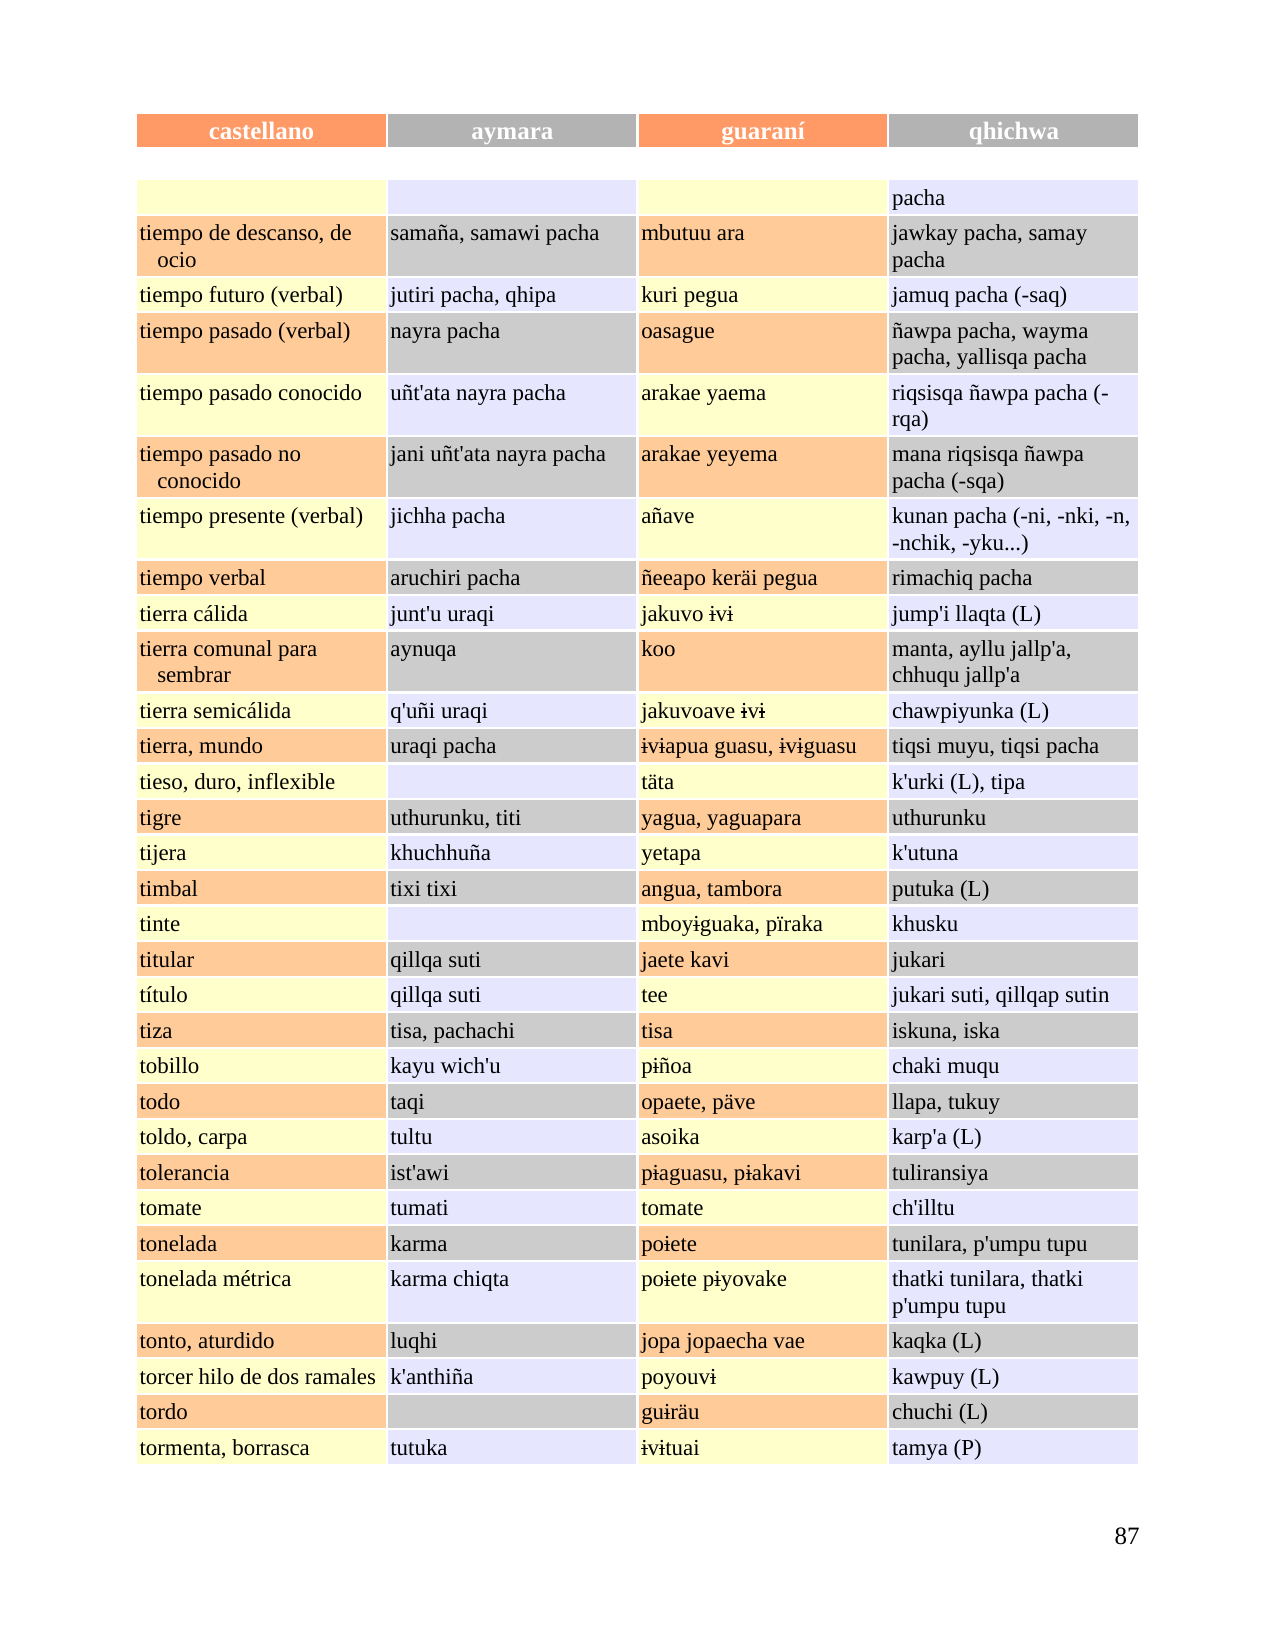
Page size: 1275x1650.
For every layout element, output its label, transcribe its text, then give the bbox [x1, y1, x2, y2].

table_cell [639, 180, 887, 214]
table_cell llapa, tukuy [889, 1084, 1138, 1118]
table_cell [388, 907, 636, 940]
table_cell tinte [137, 907, 386, 940]
table_cell aruchiri pacha [388, 561, 636, 594]
table_cell tiempo verbal [137, 561, 386, 594]
table_cell jukari suti, qillqap sutin [889, 978, 1138, 1011]
table_cell tormenta, borrasca [137, 1430, 386, 1464]
table_cell taqi [388, 1084, 636, 1118]
table_cell kunan pacha (-ni, -nki, -n, -nchik, -yku...) [889, 499, 1138, 558]
table_cell tixi tixi [388, 871, 636, 904]
table_cell rimachiq pacha [889, 561, 1138, 594]
table_cell ñeeapo keräi pegua [639, 561, 887, 594]
table_cell uraqi pacha [388, 729, 636, 762]
table_cell mboyiguaka, pïraka [639, 907, 887, 940]
table_cell täta [639, 765, 887, 798]
table_cell tiempo futuro (verbal) [137, 278, 386, 311]
table_cell koo [639, 632, 887, 691]
table_cell k'anthiña [388, 1359, 636, 1393]
table_cell tisa, pachachi [388, 1013, 636, 1047]
table_cell ñawpa pacha, wayma pacha, yallisqa pacha [889, 313, 1138, 373]
table_cell tierra cálida [137, 596, 386, 629]
table_cell kayu wich'u [388, 1049, 636, 1082]
table_cell arakae yaema [639, 375, 887, 435]
table_cell yagua, yaguapara [639, 800, 887, 833]
table_cell tisa [639, 1013, 887, 1047]
table_cell khusku [889, 907, 1138, 940]
table_cell tiempo pasado (verbal) [137, 313, 386, 373]
table_cell aynuqa [388, 632, 636, 691]
table_cell jaete kavi [639, 942, 887, 976]
table_cell [388, 1395, 636, 1428]
table_cell todo [137, 1084, 386, 1118]
table_cell k'urki (L), tipa [889, 765, 1138, 798]
table_cell [388, 180, 636, 214]
table_cell tiqsi muyu, tiqsi pacha [889, 729, 1138, 762]
table_cell q'uñi uraqi [388, 694, 636, 727]
table_cell samaña, samawi pacha [388, 216, 636, 276]
table_cell iskuna, iska [889, 1013, 1138, 1047]
table_cell ch'illtu [889, 1191, 1138, 1224]
table_cell tiempo pasado conocido [137, 375, 386, 435]
table_cell torcer hilo de dos ramales [137, 1359, 386, 1393]
table_cell kawpuy (L) [889, 1359, 1138, 1393]
table_cell tiempo de descanso, de ocio [137, 216, 386, 276]
table_cell chawpiyunka (L) [889, 694, 1138, 727]
table_cell pacha [889, 180, 1138, 214]
table_cell kaqka (L) [889, 1324, 1138, 1357]
table_cell uthurunku [889, 800, 1138, 833]
table_cell opaete, päve [639, 1084, 887, 1118]
table_cell jukari [889, 942, 1138, 976]
table_cell tuliransiya [889, 1155, 1138, 1189]
table_cell añave [639, 499, 887, 558]
table_cell jakuvo ivi [639, 596, 887, 629]
table_cell tamya (P) [889, 1430, 1138, 1464]
table_cell jakuvoave ivi [639, 694, 887, 727]
table_cell poiete piyovake [639, 1262, 887, 1322]
table_cell tijera [137, 836, 386, 869]
table_cell jawkay pacha, samay pacha [889, 216, 1138, 276]
table_cell angua, tambora [639, 871, 887, 904]
table_cell tonelada [137, 1226, 386, 1260]
table_cell qillqa suti [388, 942, 636, 976]
table_cell ist'awi [388, 1155, 636, 1189]
table_cell jamuq pacha (-saq) [889, 278, 1138, 311]
table_cell tigre [137, 800, 386, 833]
table_cell tomate [137, 1191, 386, 1224]
table_cell khuchhuña [388, 836, 636, 869]
table_cell título [137, 978, 386, 1011]
table_cell tierra comunal para sembrar [137, 632, 386, 691]
table_cell tomate [639, 1191, 887, 1224]
table_cell tiempo presente (verbal) [137, 499, 386, 558]
table_cell toldo, carpa [137, 1120, 386, 1153]
table_cell luqhi [388, 1324, 636, 1357]
table_cell piñoa [639, 1049, 887, 1082]
table_cell guiräu [639, 1395, 887, 1428]
table_cell karp'a (L) [889, 1120, 1138, 1153]
table_cell chaki muqu [889, 1049, 1138, 1082]
table_cell uñt'ata nayra pacha [388, 375, 636, 435]
table_cell poyouvi [639, 1359, 887, 1393]
table_cell putuka (L) [889, 871, 1138, 904]
table_cell jani uñt'ata nayra pacha [388, 437, 636, 497]
table_cell tieso, duro, inflexible [137, 765, 386, 798]
table_cell manta, ayllu jallp'a, chhuqu jallp'a [889, 632, 1138, 691]
table_cell yetapa [639, 836, 887, 869]
table_cell asoika [639, 1120, 887, 1153]
table_cell tordo [137, 1395, 386, 1428]
table_cell tutuka [388, 1430, 636, 1464]
table_cell tobillo [137, 1049, 386, 1082]
table_cell jopa jopaecha vae [639, 1324, 887, 1357]
table_cell arakae yeyema [639, 437, 887, 497]
table_cell tultu [388, 1120, 636, 1153]
table_cell titular [137, 942, 386, 976]
table_cell nayra pacha [388, 313, 636, 373]
table_cell thatki tunilara, thatki p'umpu tupu [889, 1262, 1138, 1322]
table_cell qillqa suti [388, 978, 636, 1011]
table_cell tonelada métrica [137, 1262, 386, 1322]
table_cell [388, 765, 636, 798]
table_cell tiempo pasado no conocido [137, 437, 386, 497]
table_cell kuri pegua [639, 278, 887, 311]
table_cell tumati [388, 1191, 636, 1224]
table_cell mana riqsisqa ñawpa pacha (-sqa) [889, 437, 1138, 497]
table_cell tonto, aturdido [137, 1324, 386, 1357]
table_cell riqsisqa ñawpa pacha (-rqa) [889, 375, 1138, 435]
table_cell k'utuna [889, 836, 1138, 869]
table_cell junt'u uraqi [388, 596, 636, 629]
table_cell timbal [137, 871, 386, 904]
table_cell chuchi (L) [889, 1395, 1138, 1428]
table_cell uthurunku, titi [388, 800, 636, 833]
table_cell [137, 180, 386, 214]
table_cell jutiri pacha, qhipa [388, 278, 636, 311]
table_cell tierra, mundo [137, 729, 386, 762]
table_cell ivituai [639, 1430, 887, 1464]
table_cell tee [639, 978, 887, 1011]
table_cell karma chiqta [388, 1262, 636, 1322]
table_cell jump'i llaqta (L) [889, 596, 1138, 629]
table_cell poiete [639, 1226, 887, 1260]
table_cell tolerancia [137, 1155, 386, 1189]
table_cell oasague [639, 313, 887, 373]
table_cell iviapua guasu, iviguasu [639, 729, 887, 762]
table_cell piaguasu, piakavi [639, 1155, 887, 1189]
table_cell tierra semicálida [137, 694, 386, 727]
table_cell tiza [137, 1013, 386, 1047]
table_cell jichha pacha [388, 499, 636, 558]
table_cell karma [388, 1226, 636, 1260]
table_cell tunilara, p'umpu tupu [889, 1226, 1138, 1260]
table_cell mbutuu ara [639, 216, 887, 276]
